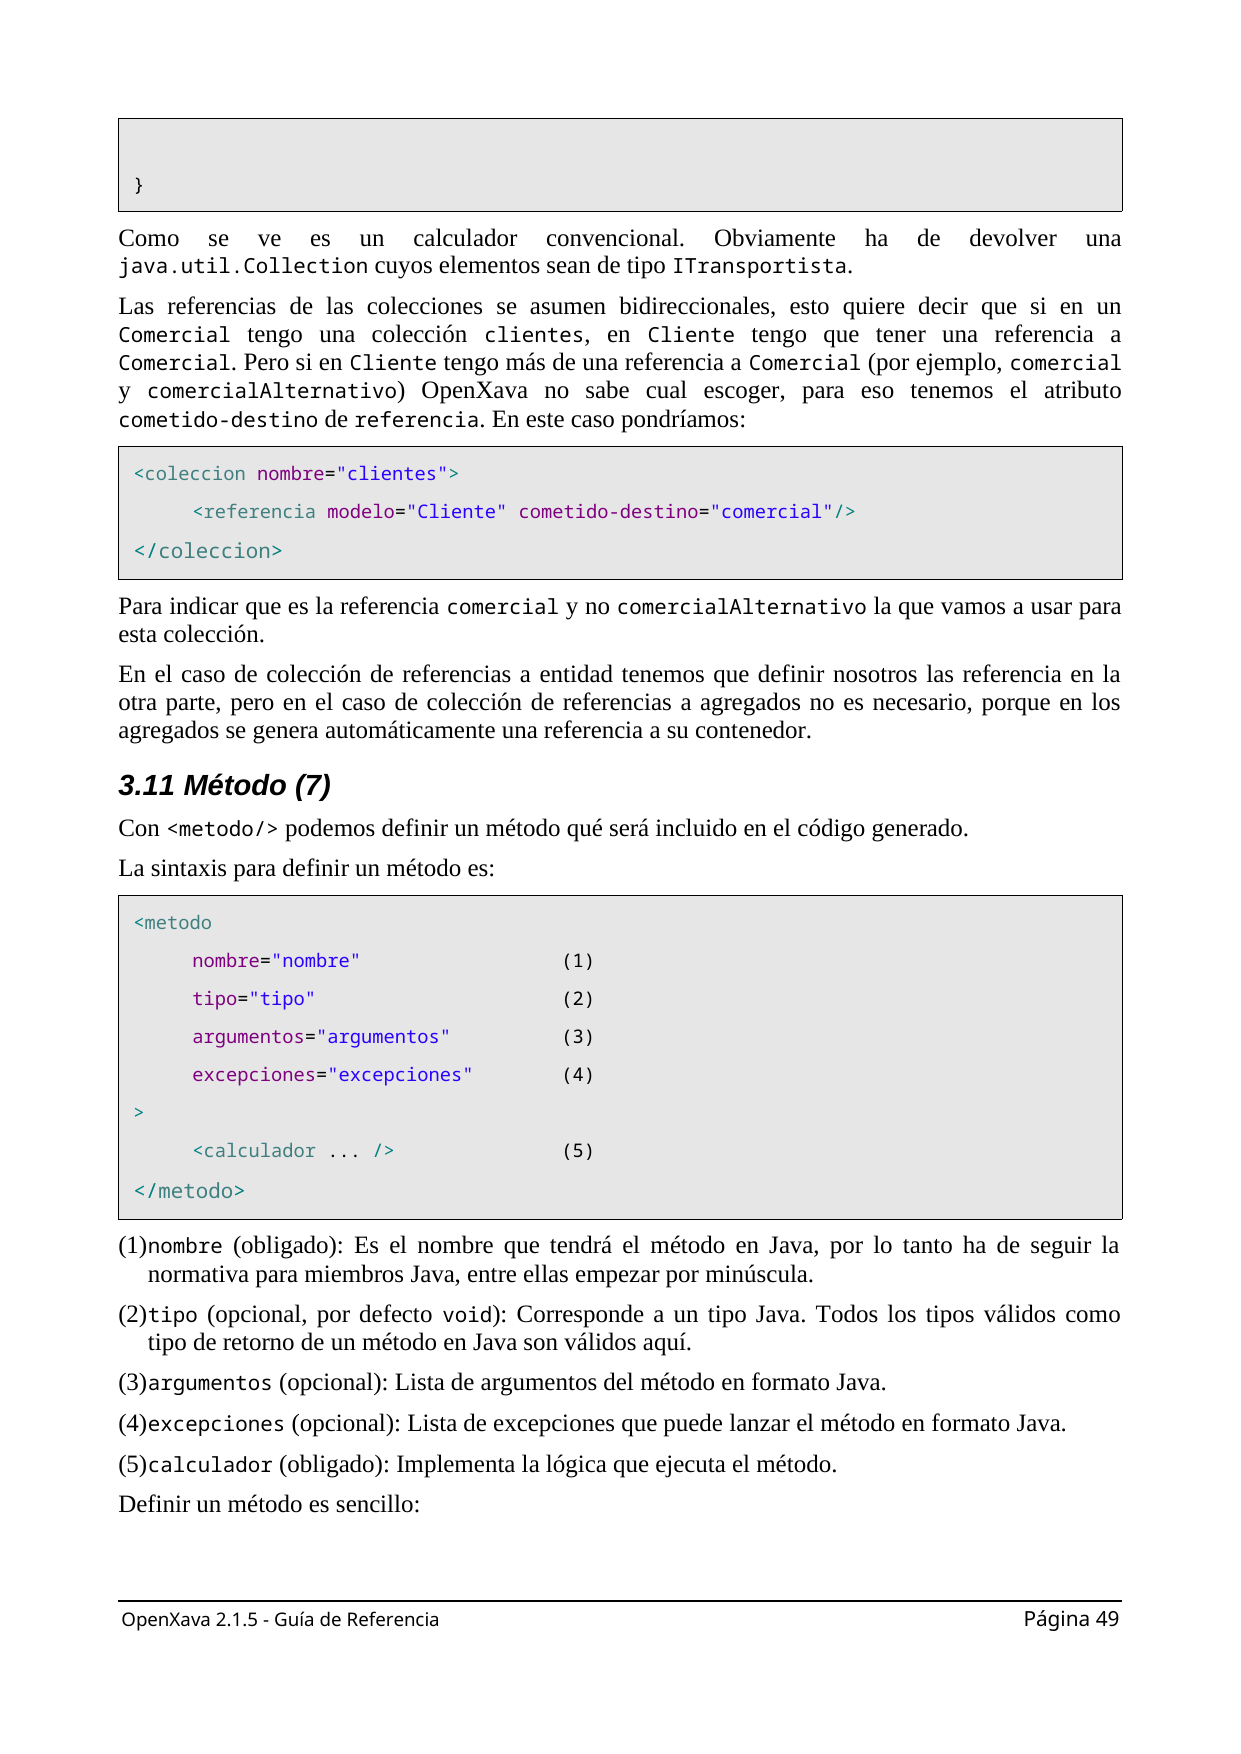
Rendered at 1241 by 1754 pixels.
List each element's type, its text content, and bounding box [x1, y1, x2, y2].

text <referencia modelo="Cliente" cometido-destino="comercial"/> [119, 483, 1122, 522]
text Con <metodo/> podemos definir un método qué será incluido en el código generado. [118, 814, 1122, 842]
text nombre="nombre" (1) [119, 933, 1122, 971]
text excepciones="excepciones" (4) [119, 1047, 1122, 1085]
list tipo (opcional, por defecto void): Corresponde a un tipo Java. Todos los tipos válidos como tipo de retorno de un método en Java son válidos aquí. [118, 1300, 1122, 1356]
text <coleccion nombre="clientes"> [119, 447, 1122, 483]
text En el caso de colección de referencias a entidad tenemos que definir nosotros las referencia en la otra parte, pero en el caso de colección de referencias a agregados no es necesario, porque en los agregados se genera automáticamente una referencia a su contenedor. [118, 661, 1122, 744]
list excepciones (opcional): Lista de excepciones que puede lanzar el método en formato Java. [118, 1409, 1122, 1437]
text </coleccion> [119, 522, 1122, 579]
text > [119, 1085, 1122, 1123]
text La sintaxis para definir un método es: [118, 854, 1122, 882]
text tipo="tipo" (2) [119, 971, 1122, 1009]
text <metodo [119, 896, 1122, 933]
text Como se ve es un calculador convencional. Obviamente ha de devolver una java.util.Collection cuyos elementos sean de tipo ITransportista. [118, 224, 1122, 280]
text Definir un método es sencillo: [118, 1491, 1122, 1518]
text argumentos="argumentos" (3) [119, 1009, 1122, 1047]
text <calculador ... /> (5) [119, 1123, 1122, 1161]
list argumentos (opcional): Lista de argumentos del método en formato Java. [118, 1368, 1122, 1397]
text } [119, 156, 1122, 211]
text Para indicar que es la referencia comercial y no comercialAlternativo la que vamos a usar para esta colección. [118, 592, 1122, 648]
list calculador (obligado): Implementa la lógica que ejecuta el método. [118, 1450, 1122, 1478]
list nombre (obligado): Es el nombre que tendrá el método en Java, por lo tanto ha de seguir la normativa para miembros Java, entre ellas empezar por minúscula. [118, 1231, 1122, 1287]
text Las referencias de las colecciones se asumen bidireccionales, esto quiere decir que si en un Comercial tengo una colección clientes, en Cliente tengo que tener una referencia a Comercial. Pero si en Cliente tengo más de una referencia a Comercial (por ejemplo, comercial y comercialAlternativo) OpenXava no sabe cual escoger, para eso tenemos el atributo cometido-destino de referencia. En este caso pondríamos: [118, 292, 1122, 433]
subtitle Método (7) [118, 769, 1122, 801]
text </metodo> [119, 1161, 1122, 1219]
